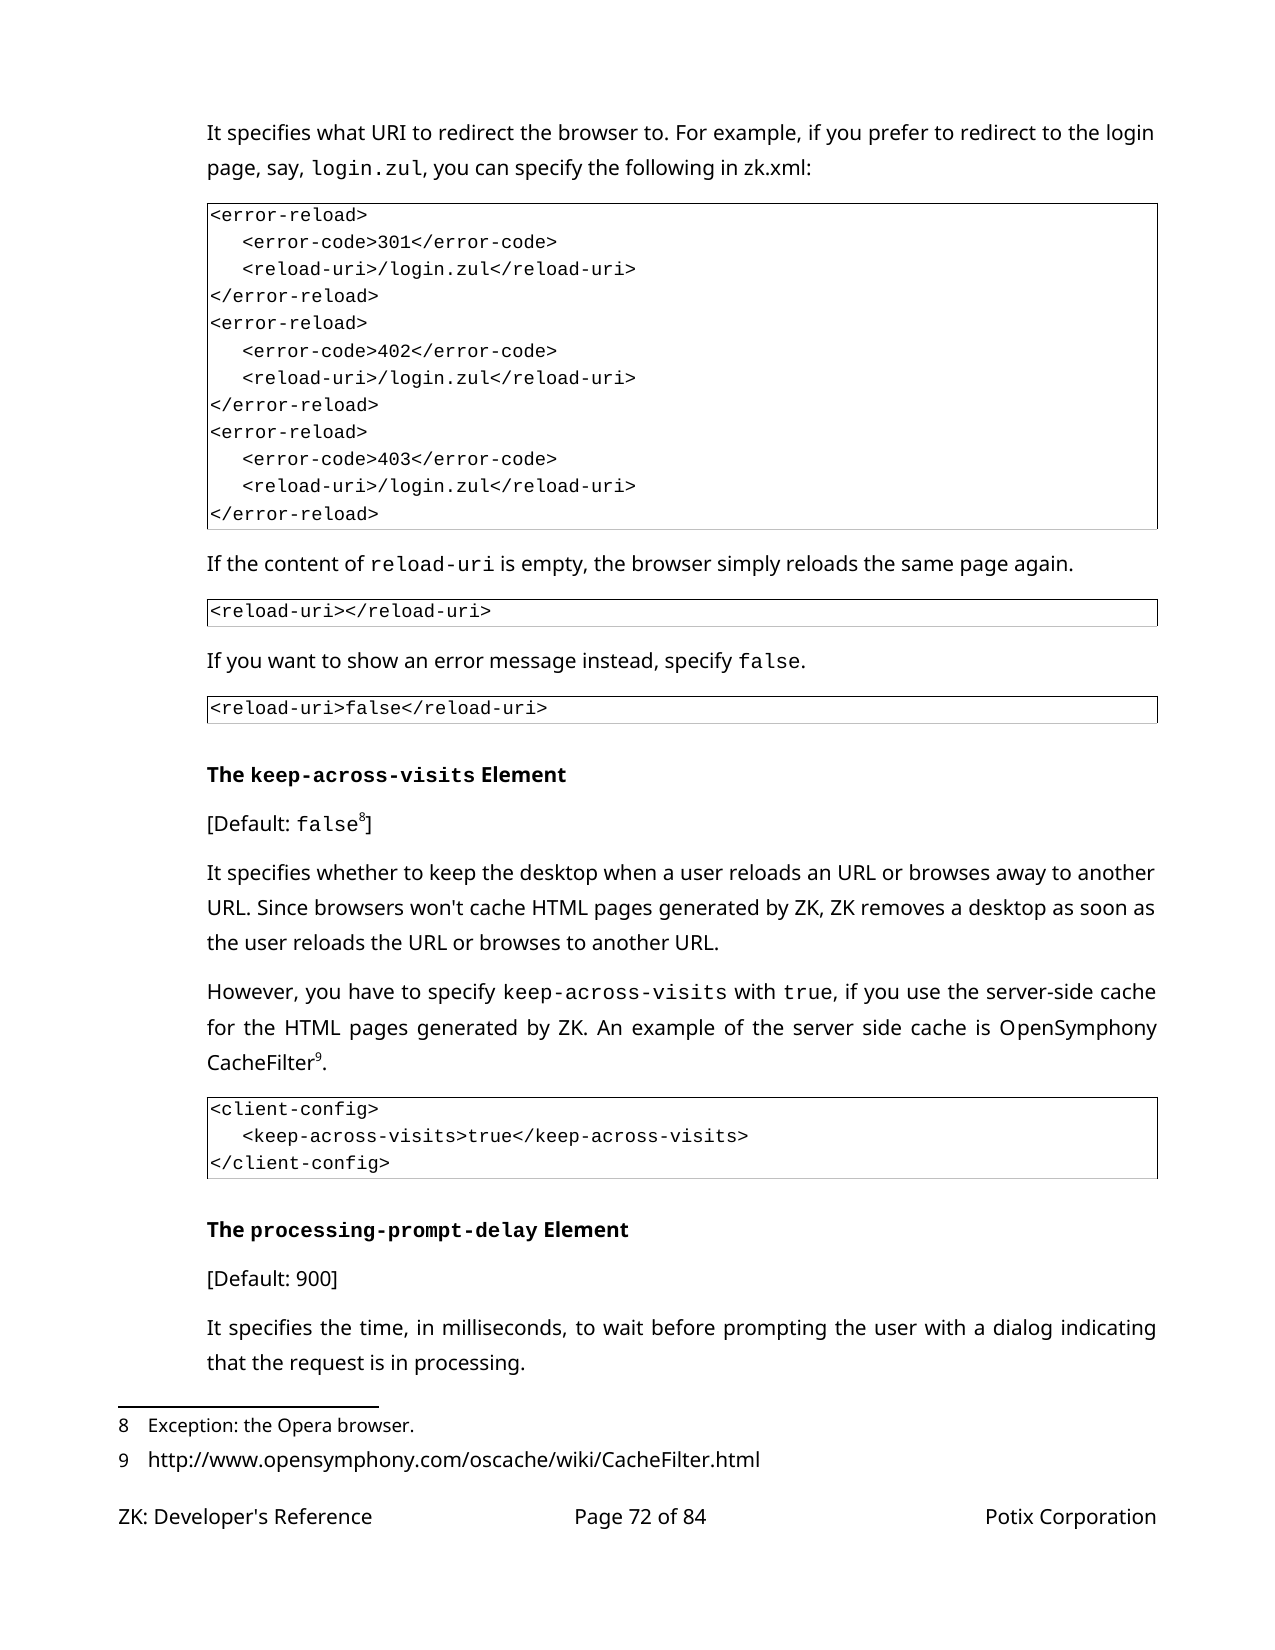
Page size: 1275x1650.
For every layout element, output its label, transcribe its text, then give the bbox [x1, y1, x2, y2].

text It specifies the time, in milliseconds, to wait before prompting the user with a dialog indicating that the request is in processing. [207, 1313, 1157, 1377]
text </error-reload> [208, 284, 1157, 308]
text However, you have to specify keep-across-visits with true, if you use the server-side cache for the HTML pages generated by ZK. An example of the server side cache is OpenSymphony CacheFilter. [207, 977, 1157, 1076]
text <reload-uri>/login.zul</reload-uri> [208, 257, 1157, 281]
text </client-config> [208, 1151, 1157, 1178]
text It specifies what URI to redirect the browser to. For example, if you prefer to redirect to the login page, say, login.zul, you can specify the following in zk.xml: [207, 118, 1157, 182]
text <error-code>403</error-code> [208, 447, 1157, 471]
text <reload-uri></reload-uri> [208, 600, 1157, 626]
text <client-config> [208, 1098, 1157, 1121]
text <reload-uri>false</reload-uri> [208, 697, 1157, 723]
text <error-reload> [208, 311, 1157, 336]
text Exception: the Opera browser. [118, 1413, 1157, 1438]
text [Default: false] [207, 809, 1157, 837]
subtitle The processing-prompt-delay Element [207, 1215, 1157, 1244]
text </error-reload> [208, 502, 1157, 529]
text http://www.opensymphony.com/oscache/wiki/CacheFilter.html [118, 1445, 1157, 1473]
text <error-code>301</error-code> [208, 230, 1157, 254]
text </error-reload> [208, 393, 1157, 417]
text <error-reload> [208, 204, 1157, 227]
text <keep-across-visits>true</keep-across-visits> [208, 1124, 1157, 1148]
text If the content of reload-uri is empty, the browser simply reloads the same page again. [207, 549, 1157, 578]
text [Default: 900] [207, 1264, 1157, 1293]
text <reload-uri>/login.zul</reload-uri> [208, 474, 1157, 499]
subtitle The keep-across-visits Element [207, 760, 1157, 788]
text <error-reload> [208, 420, 1157, 444]
text <reload-uri>/login.zul</reload-uri> [208, 366, 1157, 390]
text <error-code>402</error-code> [208, 338, 1157, 363]
text It specifies whether to keep the desktop when a user reloads an URL or browses away to another URL. Since browsers won't cache HTML pages generated by ZK, ZK removes a desktop as soon as the user reloads the URL or browses to another URL. [207, 858, 1157, 957]
text If you want to show an error message instead, specify false. [207, 647, 1157, 675]
